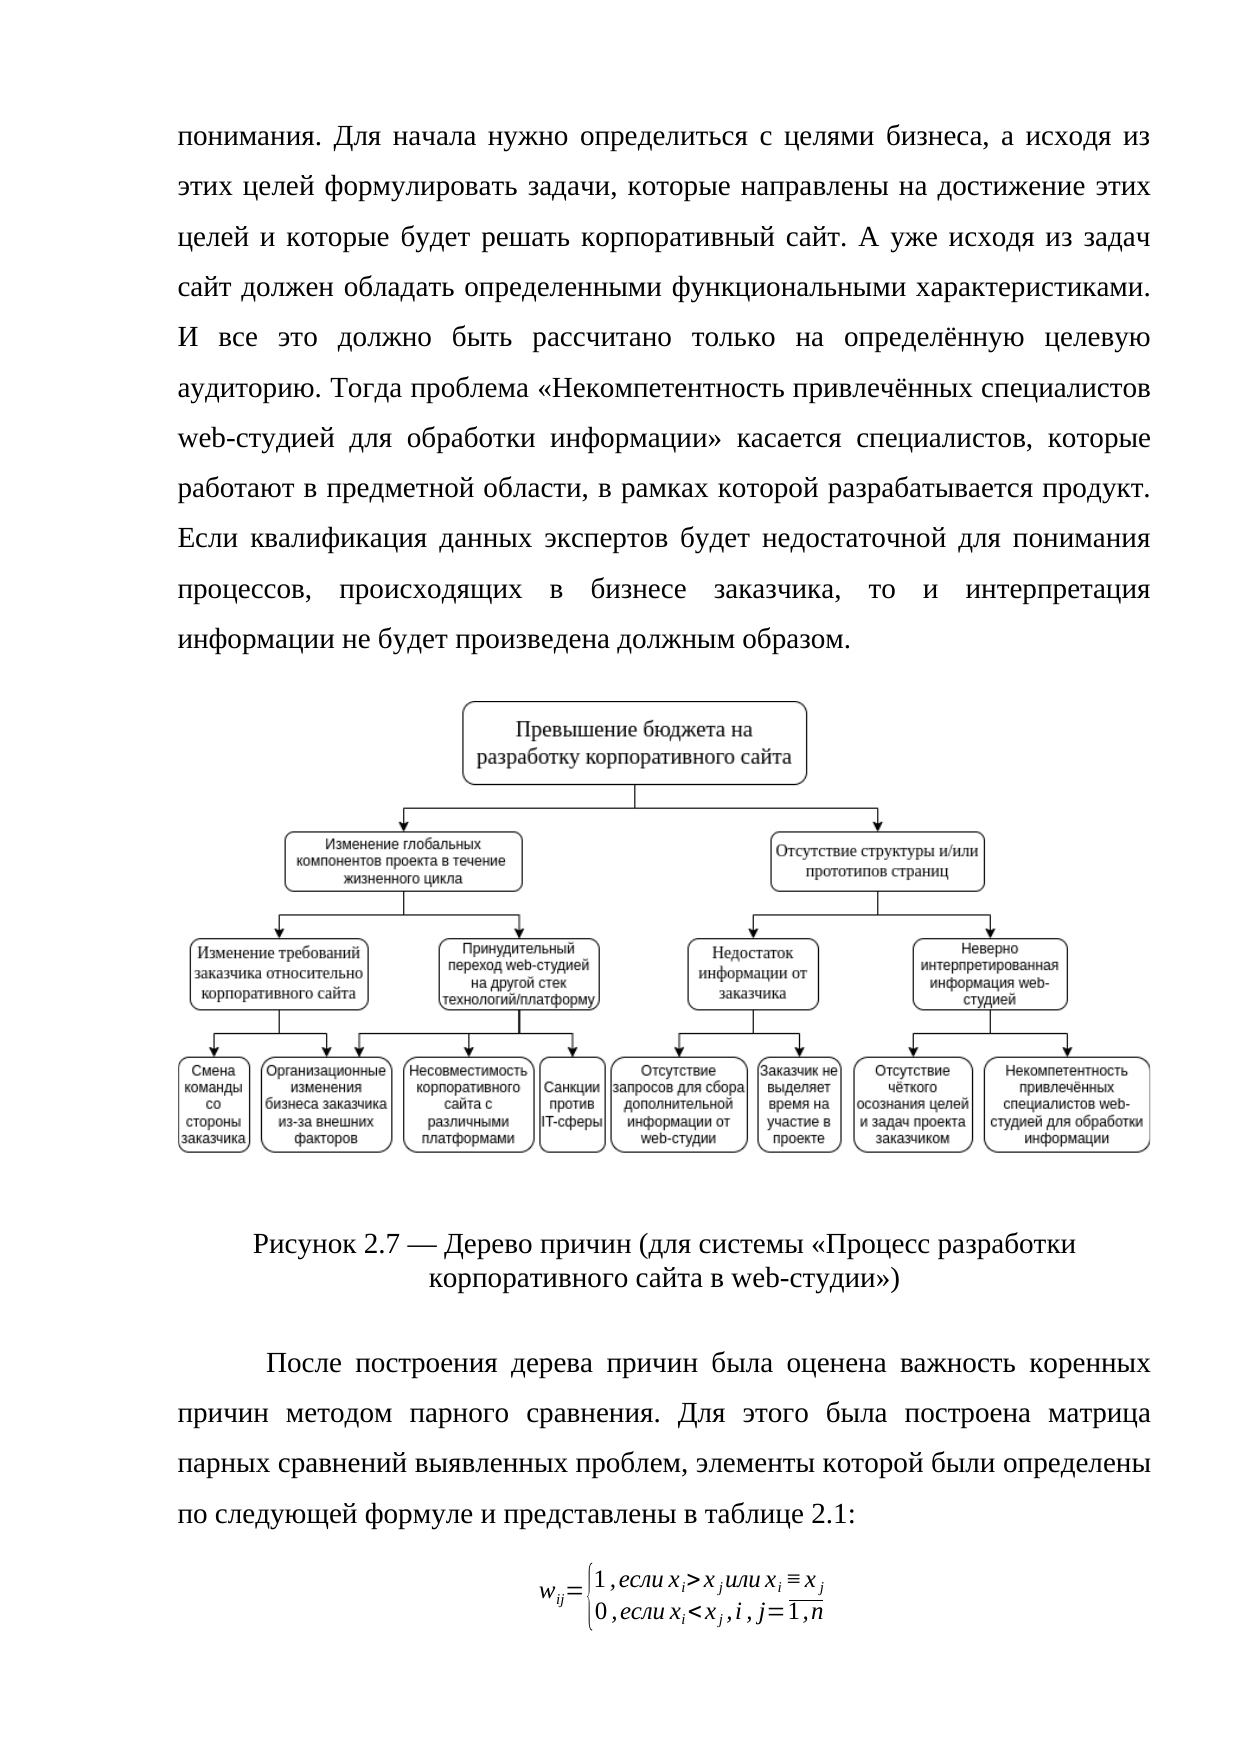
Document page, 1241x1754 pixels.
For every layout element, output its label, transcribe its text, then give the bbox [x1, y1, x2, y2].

text После построения дерева причин была оценена важность коренных причин методом парного сравнения. Для этого была построена матрица парных сравнений выявленных проблем, элементы которой были определены по следующей формуле и представлены в таблице 2.1: [177, 1345, 1152, 1529]
picture [178, 701, 1151, 1154]
list понимания. Для начала нужно определиться с целями бизнеса, а исходя из этих целей формулировать задачи, которые направлены на достижение этих целей и которые будет решать корпоративный сайт. А уже исходя из задач сайт должен обладать определенными функциональными характеристиками. И все это должно быть рассчитано только на определённую целевую аудиторию. Тогда проблема «Некомпетентность привлечённых специалистов web-студией для обработки информации» касается специалистов, которые работают в предметной области, в рамках которой разрабатывается продукт. Если квалификация данных экспертов будет недостаточной для понимания процессов, происходящих в бизнесе заказчика, то и интерпретация информации не будет произведена должным образом. [177, 118, 1152, 655]
text Рисунок 2.7 — Дерево причин (для системы «Процесс разработки корпоративного сайта в web-студии») [177, 1226, 1152, 1293]
